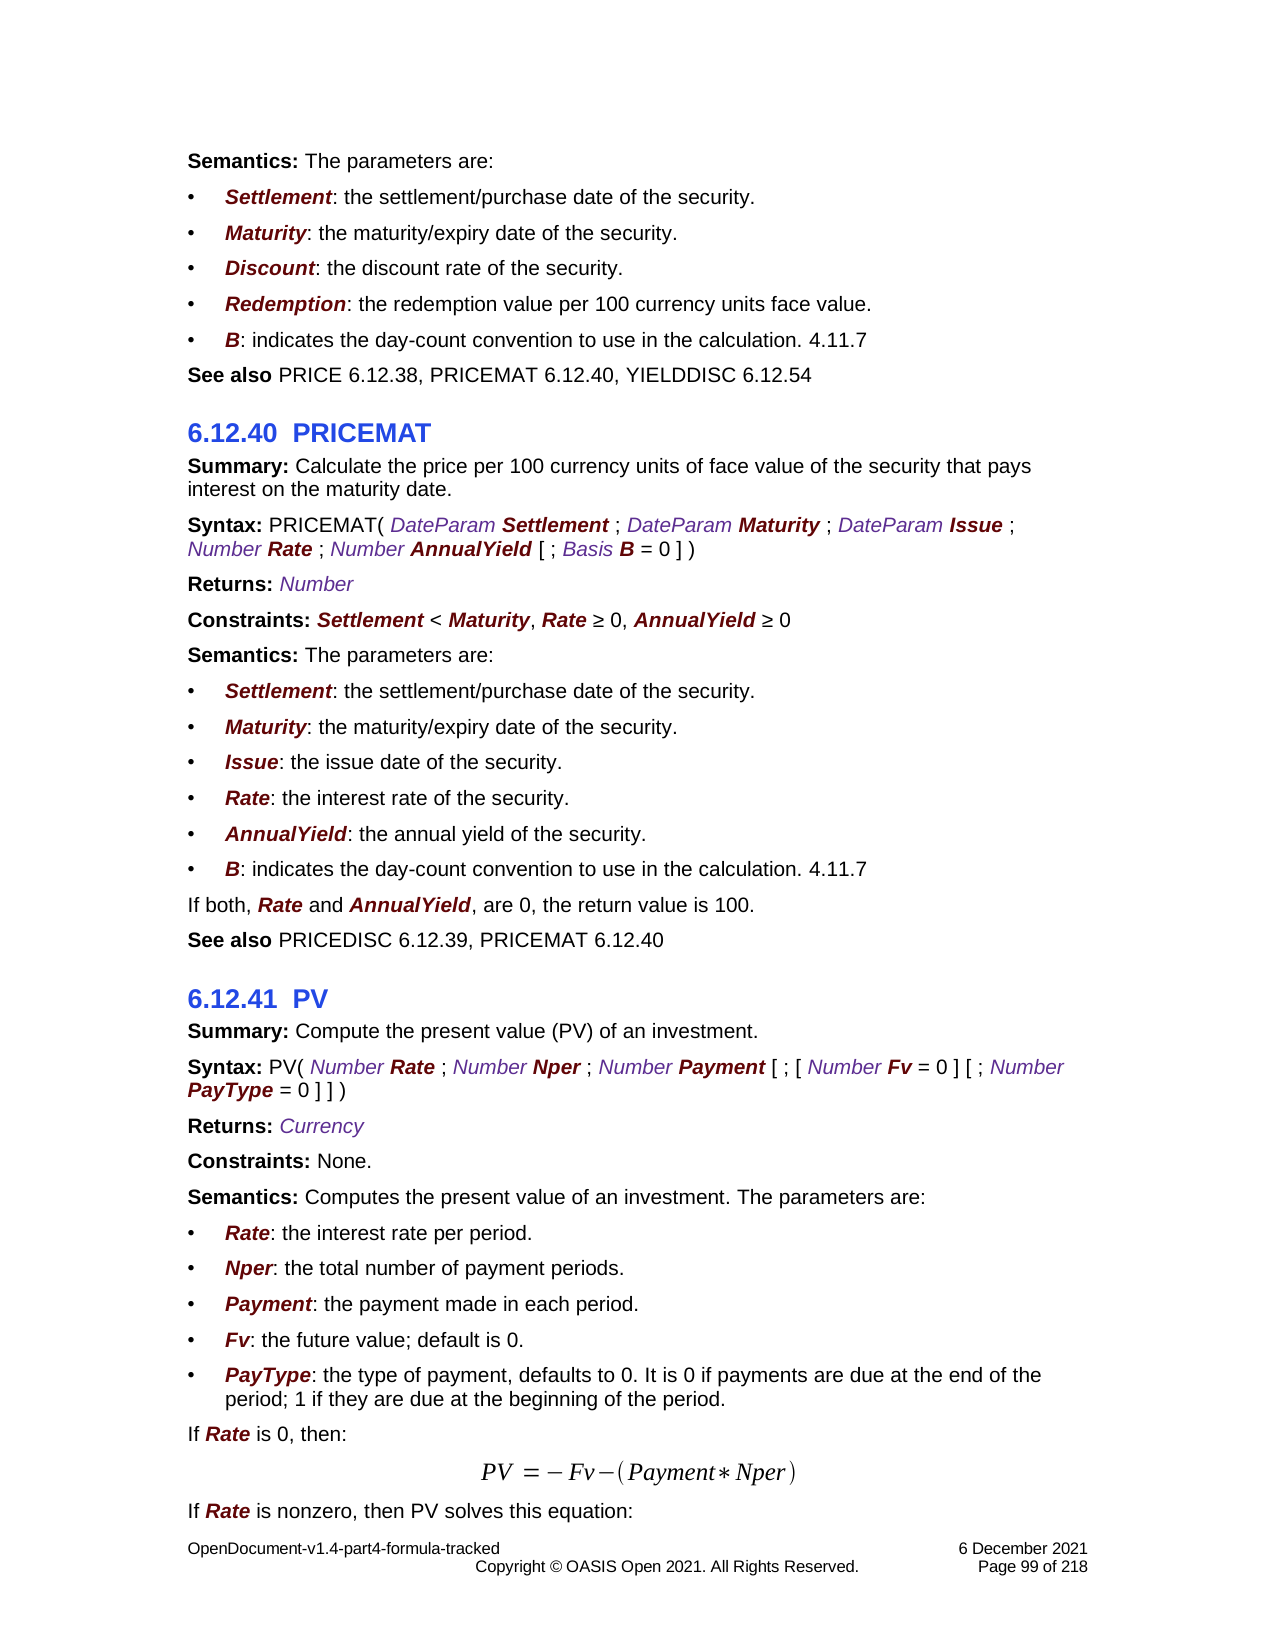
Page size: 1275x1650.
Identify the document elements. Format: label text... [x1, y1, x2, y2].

text See also PRICEDISC 6.12.39, PRICEMAT 6.12.40 [187, 929, 1088, 952]
list Discount: the discount rate of the security. [187, 257, 1088, 280]
text Returns: Currency [187, 1114, 1088, 1138]
list Redemption: the redemption value per 100 currency units face value. [187, 292, 1088, 316]
list Maturity: the maturity/expiry date of the security. [187, 715, 1088, 739]
list Rate: the interest rate per period. [187, 1221, 1088, 1245]
list Nper: the total number of payment periods. [187, 1257, 1088, 1280]
list Payment: the payment made in each period. [187, 1292, 1088, 1316]
text Summary: Compute the present value (PV) of an investment. [187, 1019, 1088, 1043]
list Maturity: the maturity/expiry date of the security. [187, 221, 1088, 245]
text Semantics: Computes the present value of an investment. The parameters are: [187, 1186, 1088, 1209]
text Semantics: The parameters are: [187, 150, 1088, 173]
list Issue: the issue date of the security. [187, 751, 1088, 774]
text Constraints: Settlement < Maturity, Rate ≥ 0, AnnualYield ≥ 0 [187, 608, 1088, 632]
subtitle PRICEMAT [187, 418, 1088, 448]
list Fv: the future value; default is 0. [187, 1328, 1088, 1352]
text Semantics: The parameters are: [187, 644, 1088, 667]
list B: indicates the day-count convention to use in the calculation. 4.11.7 [187, 858, 1088, 881]
list B: indicates the day-count convention to use in the calculation. 4.11.7 [187, 328, 1088, 352]
text Syntax: PRICEMAT( DateParam Settlement ; DateParam Maturity ; DateParam Issue ; Number Rate ; Number AnnualYield [ ; Basis B = 0 ] ) [187, 513, 1088, 561]
list Settlement: the settlement/purchase date of the security. [187, 186, 1088, 209]
text See also PRICE 6.12.38, PRICEMAT 6.12.40, YIELDDISC 6.12.54 [187, 364, 1088, 387]
text If Rate is 0, then: [187, 1423, 1088, 1446]
list If both, Rate and AnnualYield, are 0, the return value is 100. [187, 893, 1088, 917]
subtitle PV [187, 983, 1088, 1013]
list Rate: the interest rate of the security. [187, 786, 1088, 810]
text Summary: Calculate the price per 100 currency units of face value of the security that pays interest on the maturity date. [187, 454, 1088, 501]
list Settlement: the settlement/purchase date of the security. [187, 679, 1088, 703]
list PayType: the type of payment, defaults to 0. It is 0 if payments are due at the end of the period; 1 if they are due at the beginning of the period. [187, 1364, 1088, 1411]
text If Rate is nonzero, then PV solves this equation: [187, 1499, 1088, 1523]
text Returns: Number [187, 573, 1088, 596]
list AnnualYield: the annual yield of the security. [187, 822, 1088, 846]
text Constraints: None. [187, 1150, 1088, 1173]
text Syntax: PV( Number Rate ; Number Nper ; Number Payment [ ; [ Number Fv = 0 ] [ ; Number PayType = 0 ] ] ) [187, 1055, 1088, 1102]
